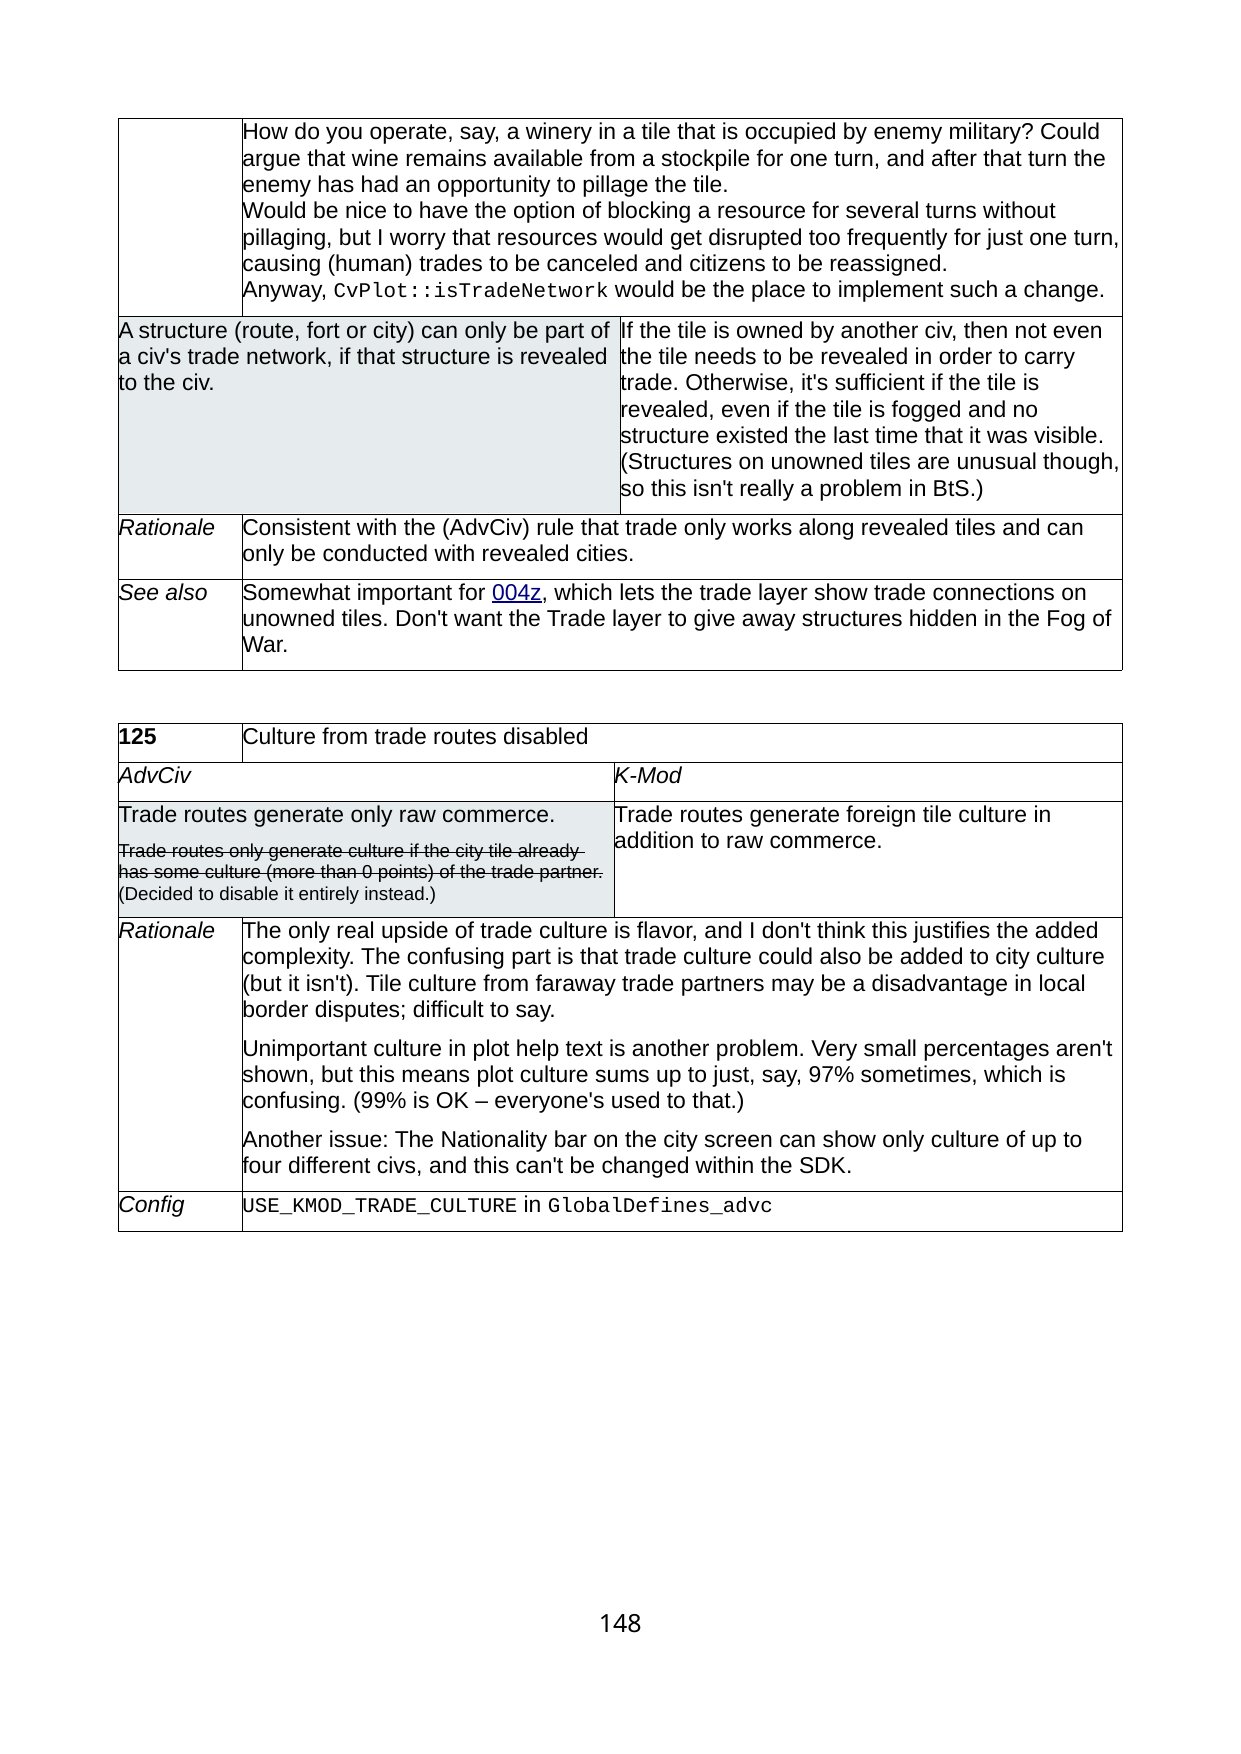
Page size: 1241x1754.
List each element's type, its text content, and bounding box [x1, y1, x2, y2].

table_cell How do you operate, say, a winery in a tile that is occupied by enemy military? Could argue that wine remains available from a stockpile for one turn, and after that turn the enemy has had an opportunity to pillage the tile. Would be nice to have the option of blocking a resource for several turns without pillaging, but I worry that resources would get disrupted too frequently for just one turn, causing (human) trades to be canceled and citizens to be reassigned. Anyway, CvPlot::isTradeNetwork would be the place to implement such a change. [243, 119, 1122, 316]
table_cell USE_KMOD_TRADE_CULTURE in GlobalDefines_advc [243, 1192, 1122, 1231]
table_header Culture from trade routes disabled [243, 724, 1122, 762]
table_header 125 [119, 724, 242, 762]
table_cell Consistent with the (AdvCiv) rule that trade only works along revealed tiles and can only be conducted with revealed cities. [243, 515, 1122, 579]
table_cell A structure (route, fort or city) can only be part of a civ's trade network, if that structure is revealed to the civ. [119, 317, 620, 513]
table_cell [119, 119, 242, 316]
table_cell Rationale [119, 918, 242, 1191]
table_cell If the tile is owned by another civ, then not even the tile needs to be revealed in order to carry trade. Otherwise, it's sufficient if the tile is revealed, even if the tile is fogged and no structure existed the last time that it was visible. (Structures on unowned tiles are unusual though, so this isn't really a problem in BtS.) [621, 317, 1122, 513]
table_cell Trade routes generate only raw commerce. Trade routes only generate culture if the city tile already has some culture (more than 0 points) of the trade partner. (Decided to disable it entirely instead.) [119, 802, 614, 917]
table_cell Somewhat important for 004z, which lets the trade layer show trade connections on unowned tiles. Don't want the Trade layer to give away structures hidden in the Fog of War. [243, 580, 1122, 670]
table_cell Trade routes generate foreign tile culture in addition to raw commerce. [615, 802, 1122, 917]
table_cell Config [119, 1192, 242, 1231]
table_cell AdvCiv [119, 763, 614, 801]
table_cell The only real upside of trade culture is flavor, and I don't think this justifies the added complexity. The confusing part is that trade culture could also be added to city culture (but it isn't). Tile culture from faraway trade partners may be a disadvantage in local border disputes; difficult to say. Unimportant culture in plot help text is another problem. Very small percentages aren't shown, but this means plot culture sums up to just, say, 97% sometimes, which is confusing. (99% is OK – everyone's used to that.) Another issue: The Nationality bar on the city screen can show only culture of up to four different civs, and this can't be changed within the SDK. [243, 918, 1122, 1191]
table_cell See also [119, 580, 242, 670]
table_cell Rationale [119, 515, 242, 579]
table_cell K-Mod [615, 763, 1122, 801]
